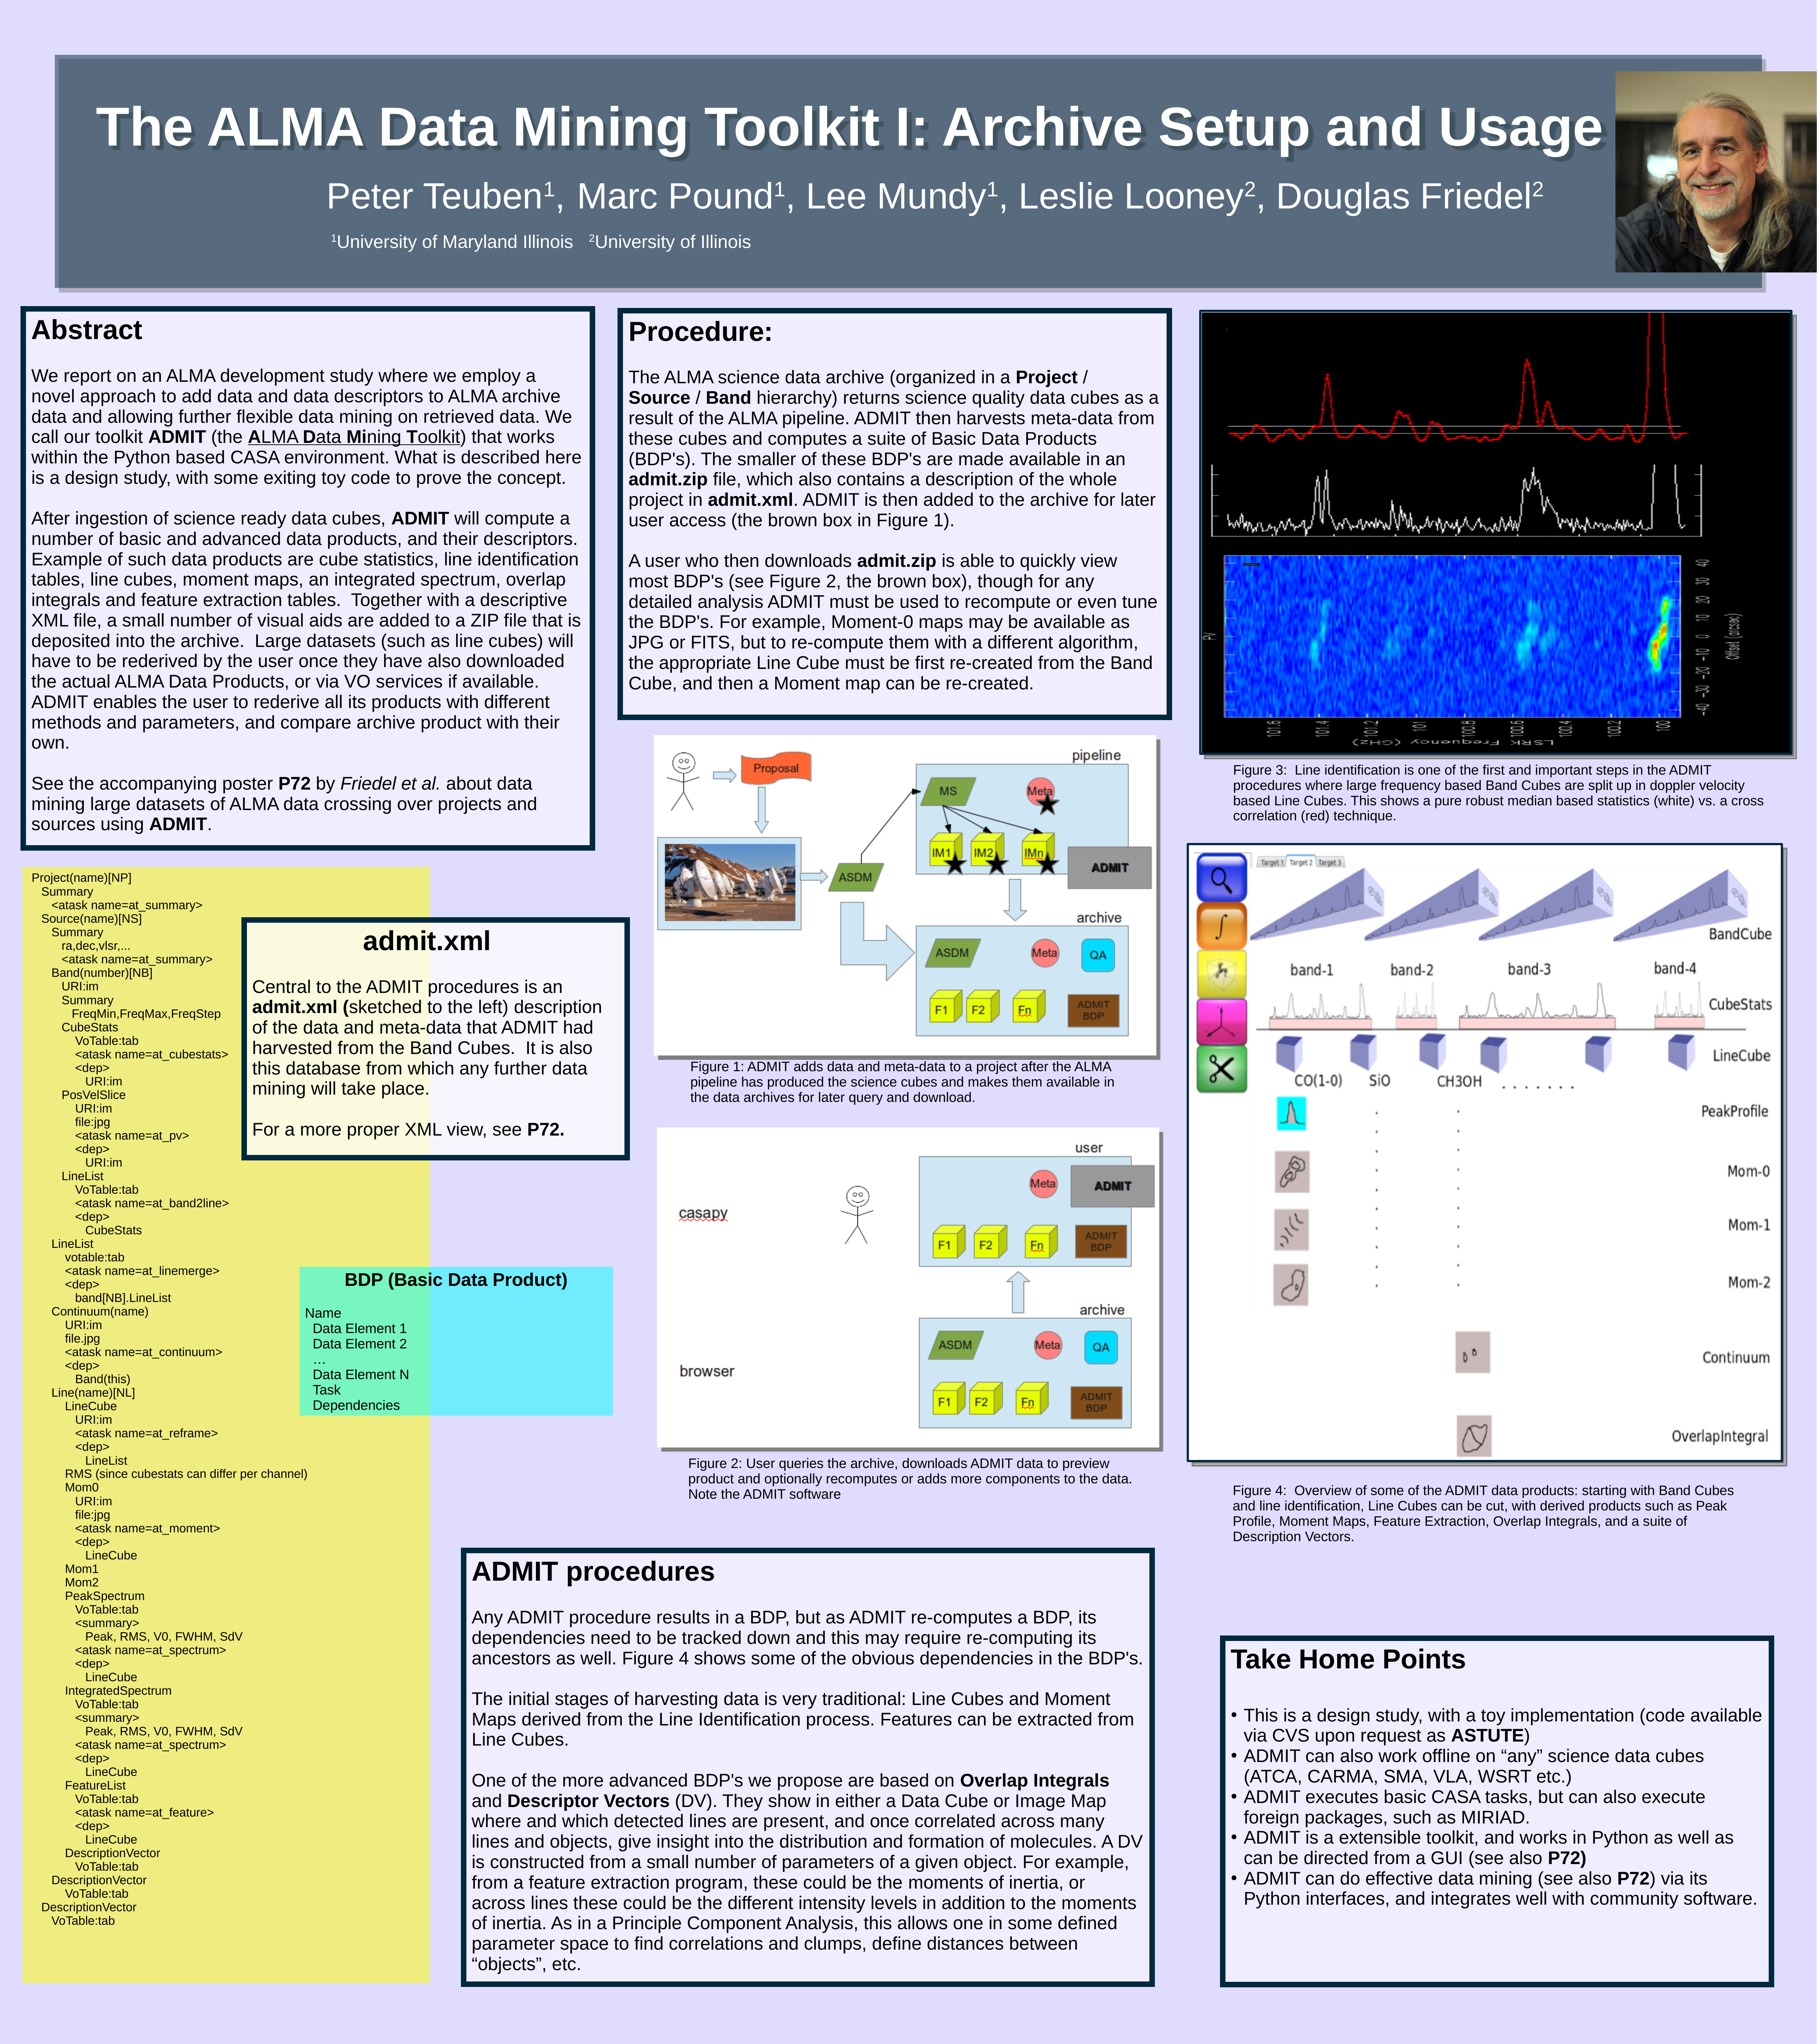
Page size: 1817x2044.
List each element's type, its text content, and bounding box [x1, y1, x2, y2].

picture [1201, 312, 1790, 753]
text_box Figure 4: Overview of some of the ADMIT data products: starting with Band Cubes and line identification, Line Cubes can be cut, with derived products such as Peak Profile, Moment Maps, Feature Extraction, Overlap Integrals, and a suite of Description Vectors. [1227, 1480, 1760, 1547]
picture [657, 1128, 1159, 1448]
text_box Figure 2: User queries the archive, downloads ADMIT data to preview product and optionally recomputes or adds more components to the data. Note the ADMIT software [683, 1453, 1145, 1505]
text_box Abstract We report on an ALMA development study where we employ a novel approach to add data and data descriptors to ALMA archive data and allowing further flexible data mining on retrieved data. We call our toolkit ADMIT (the ALMA Data Mining Toolkit) that works within the Python based CASA environment. What is described here is a design study, with some exiting toy code to prove the concept. After ingestion of science ready data cubes, ADMIT will compute a number of basic and advanced data products, and their descriptors. Example of such data products are cube statistics, line identification tables, line cubes, moment maps, an integrated spectrum, overlap integrals and feature extraction tables. Together with a descriptive XML file, a small number of visual aids are added to a ZIP file that is deposited into the archive. Large datasets (such as line cubes) will have to be rederived by the user once they have also downloaded the actual ALMA Data Products, or via VO services if available. ADMIT enables the user to rederive all its products with different methods and parameters, and compare archive product with their own. See the accompanying poster P72 by Friedel et al. about data mining large datasets of ALMA data crossing over projects and sources using ADMIT. [23, 309, 593, 848]
picture [1189, 845, 1781, 1460]
text_box BDP (Basic Data Product) Name Data Element 1 Data Element 2 … Data Element N Task Dependencies [299, 1267, 613, 1416]
picture [654, 735, 1156, 1055]
text_box Take Home Points This is a design study, with a toy implementation (code available via CVS upon request as ASTUTE) ADMIT can also work offline on “any” science data cubes (ATCA, CARMA, SMA, VLA, WSRT etc.) ADMIT executes basic CASA tasks, but can also execute foreign packages, such as MIRIAD. ADMIT is a extensible toolkit, and works in Python as well as can be directed from a GUI (see also P72) ADMIT can do effective data mining (see also P72) via its Python interfaces, and integrates well with community software. [1223, 1638, 1772, 1985]
picture [1615, 71, 1817, 272]
text_box Project(name)[NP] Summary <atask name=at_summary> Source(name)[NS] Summary ra,dec,vlsr,... <atask name=at_summary> Band(number)[NB] URI:im Summary FreqMin,FreqMax,FreqStep CubeStats VoTable:tab <atask name=at_cubestats> <dep> URI:im PosVelSlice URI:im file:jpg <atask name=at_pv> <dep> URI:im LineList VoTable:tab <atask name=at_band2line> <dep> CubeStats LineList votable:tab <atask name=at_linemerge> <dep> band[NB].LineList Continuum(name) URI:im file.jpg <atask name=at_continuum> <dep> Band(this) Line(name)[NL] LineCube URI:im <atask name=at_reframe> <dep> LineList RMS (since cubestats can differ per channel) Mom0 URI:im file:jpg <atask name=at_moment> <dep> LineCube Mom1 Mom2 PeakSpectrum VoTable:tab <summary> Peak, RMS, V0, FWHM, SdV <atask name=at_spectrum> <dep> LineCube IntegratedSpectrum VoTable:tab <summary> Peak, RMS, V0, FWHM, SdV <atask name=at_spectrum> <dep> LineCube FeatureList VoTable:tab <atask name=at_feature> <dep> LineCube DescriptionVector VoTable:tab DescriptionVector VoTable:tab DescriptionVector VoTable:tab [22, 867, 430, 1983]
text_box The ALMA Data Mining Toolkit I: Archive Setup and Usage [55, 54, 1762, 288]
text_box Figure 1: ADMIT adds data and meta-data to a project after the ALMA pipeline has produced the science cubes and makes them available in the data archives for later query and download. [685, 1056, 1141, 1108]
text_box Procedure: The ALMA science data archive (organized in a Project / Source / Band hierarchy) returns science quality data cubes as a result of the ALMA pipeline. ADMIT then harvests meta-data from these cubes and computes a suite of Basic Data Products (BDP's). The smaller of these BDP's are made available in an admit.zip file, which also contains a description of the whole project in admit.xml. ADMIT is then added to the archive for later user access (the brown box in Figure 1). A user who then downloads admit.zip is able to quickly view most BDP's (see Figure 2, the brown box), though for any detailed analysis ADMIT must be used to recompute or even tune the BDP's. For example, Moment-0 maps may be available as JPG or FITS, but to re-compute them with a different algorithm, the appropriate Line Cube must be first re-created from the Band Cube, and then a Moment map can be re-created. [620, 310, 1170, 718]
text_box 1University of Maryland Illinois 2University of Illinois [325, 229, 757, 261]
text_box ADMIT procedures Any ADMIT procedure results in a BDP, but as ADMIT re-computes a BDP, its dependencies need to be tracked down and this may require re-computing its ancestors as well. Figure 4 shows some of the obvious dependencies in the BDP's. The initial stages of harvesting data is very traditional: Line Cubes and Moment Maps derived from the Line Identification process. Features can be extracted from Line Cubes. One of the more advanced BDP's we propose are based on Overlap Integrals and Descriptor Vectors (DV). They show in either a Data Cube or Image Map where and which detected lines are present, and once correlated across many lines and objects, give insight into the distribution and formation of molecules. A DV is constructed from a small number of parameters of a given object. For example, from a feature extraction program, these could be the moments of inertia, or across lines these could be the different intensity levels in addition to the moments of inertia. As in a Principle Component Analysis, this allows one in some defined parameter space to find correlations and clumps, define distances between “objects”, etc. [463, 1550, 1152, 1984]
text_box Peter Teuben1, Marc Pound1, Lee Mundy1, Leslie Looney2, Douglas Friedel2 [321, 173, 1615, 240]
text_box admit.xml Central to the ADMIT procedures is an admit.xml (sketched to the left) description of the data and meta-data that ADMIT had harvested from the Band Cubes. It is also this database from which any further data mining will take place. For a more proper XML view, see P72. [244, 920, 627, 1158]
text_box Figure 3: Line identification is one of the first and important steps in the ADMIT procedures where large frequency based Band Cubes are split up in doppler velocity based Line Cubes. This shows a pure robust median based statistics (white) vs. a cross correlation (red) technique. [1228, 759, 1781, 846]
